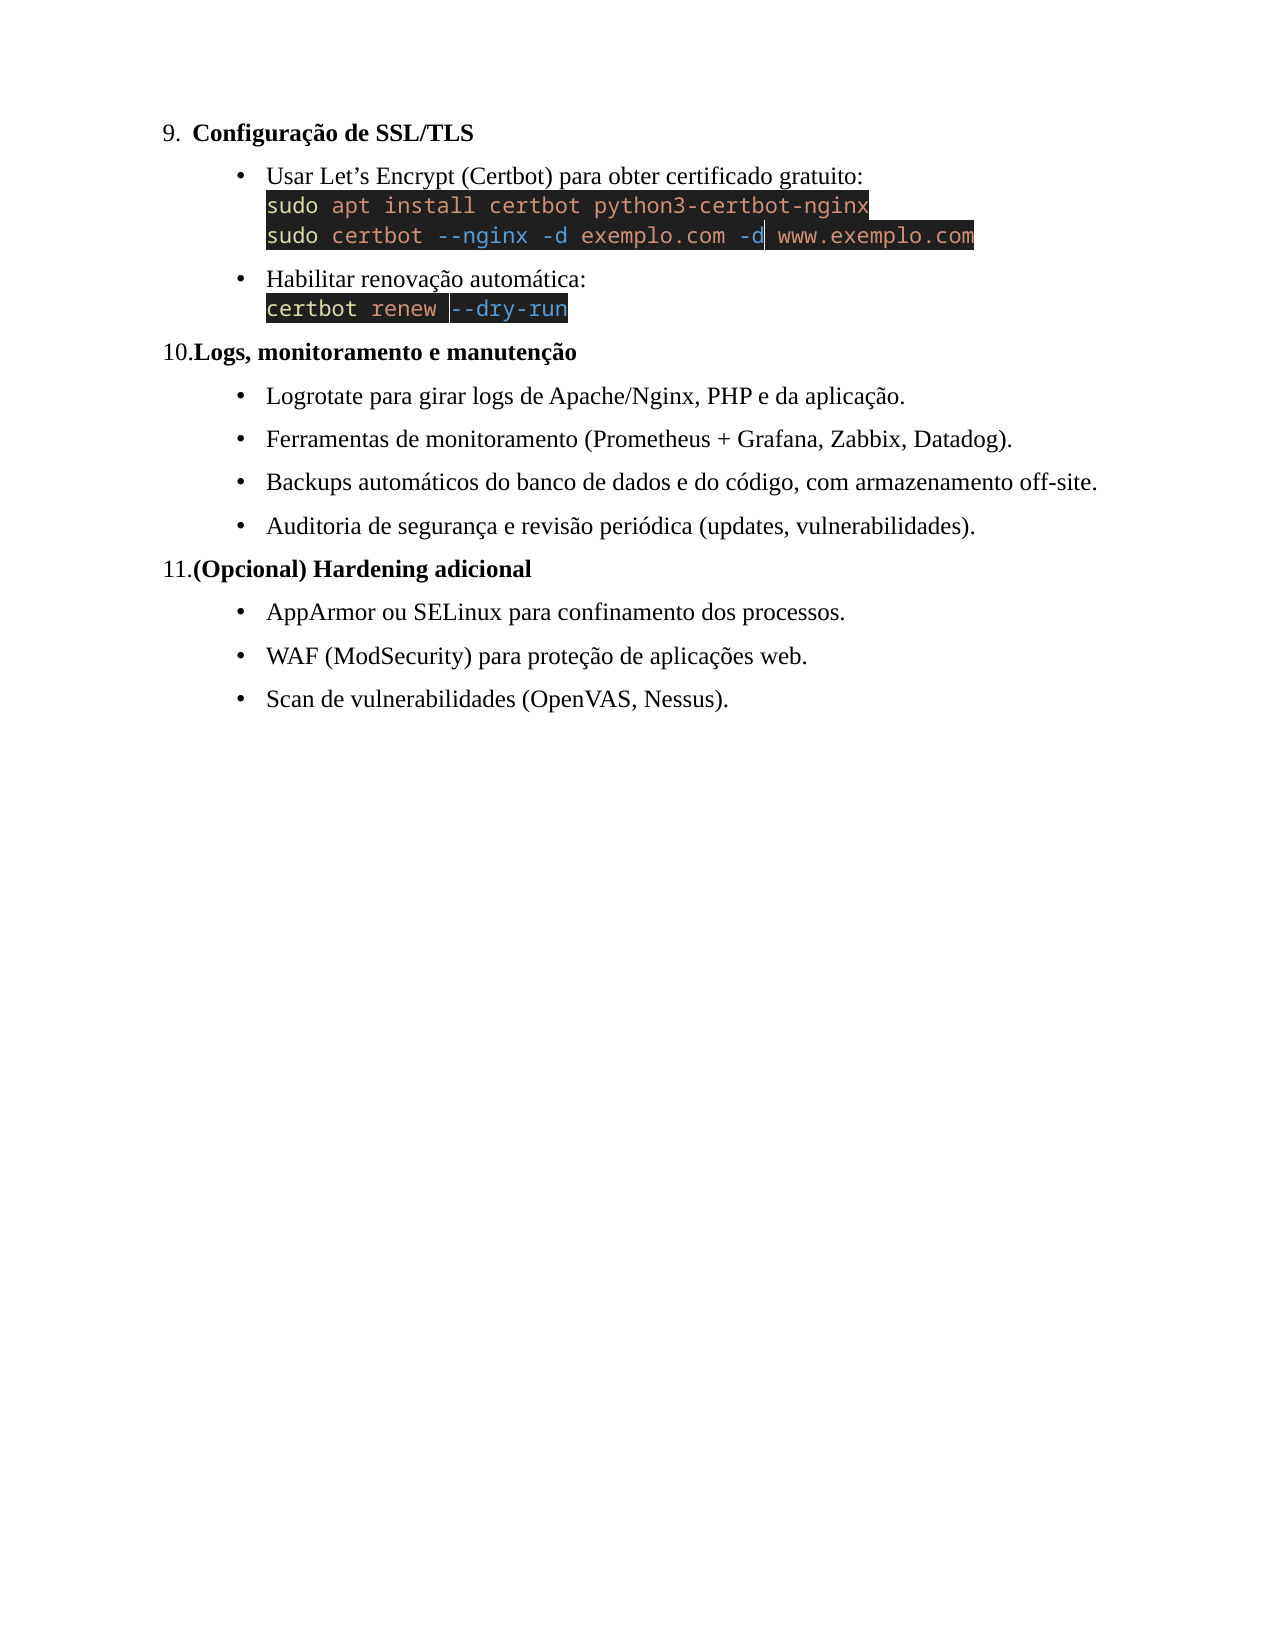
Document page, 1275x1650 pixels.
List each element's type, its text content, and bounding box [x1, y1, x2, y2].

list AppArmor ou SELinux para confinamento dos processos. [236, 597, 1175, 626]
list Logs, monitoramento e manutenção [162, 337, 1175, 366]
list Logrotate para girar logs de Apache/Nginx, PHP e da aplicação. [236, 381, 1175, 409]
list Scan de vulnerabilidades (OpenVAS, Nessus). [236, 684, 1175, 713]
list (Opcional) Hardening adicional [162, 554, 1175, 583]
list WAF (ModSecurity) para proteção de aplicações web. [236, 641, 1175, 669]
list Auditoria de segurança e revisão periódica (updates, vulnerabilidades). [236, 511, 1175, 539]
list Configuração de SSL/TLS [162, 118, 1175, 147]
list Habilitar renovação automática: certbot renew --dry-run [236, 264, 1175, 323]
list Usar Let’s Encrypt (Certbot) para obter certificado gratuito: sudo apt install certbot python3-certbot-nginx sudo certbot --nginx -d exemplo.com -d www.exemplo.com [236, 161, 1175, 250]
list Backups automáticos do banco de dados e do código, com armazenamento off-site. [236, 467, 1175, 496]
list Ferramentas de monitoramento (Prometheus + Grafana, Zabbix, Datadog). [236, 424, 1175, 453]
